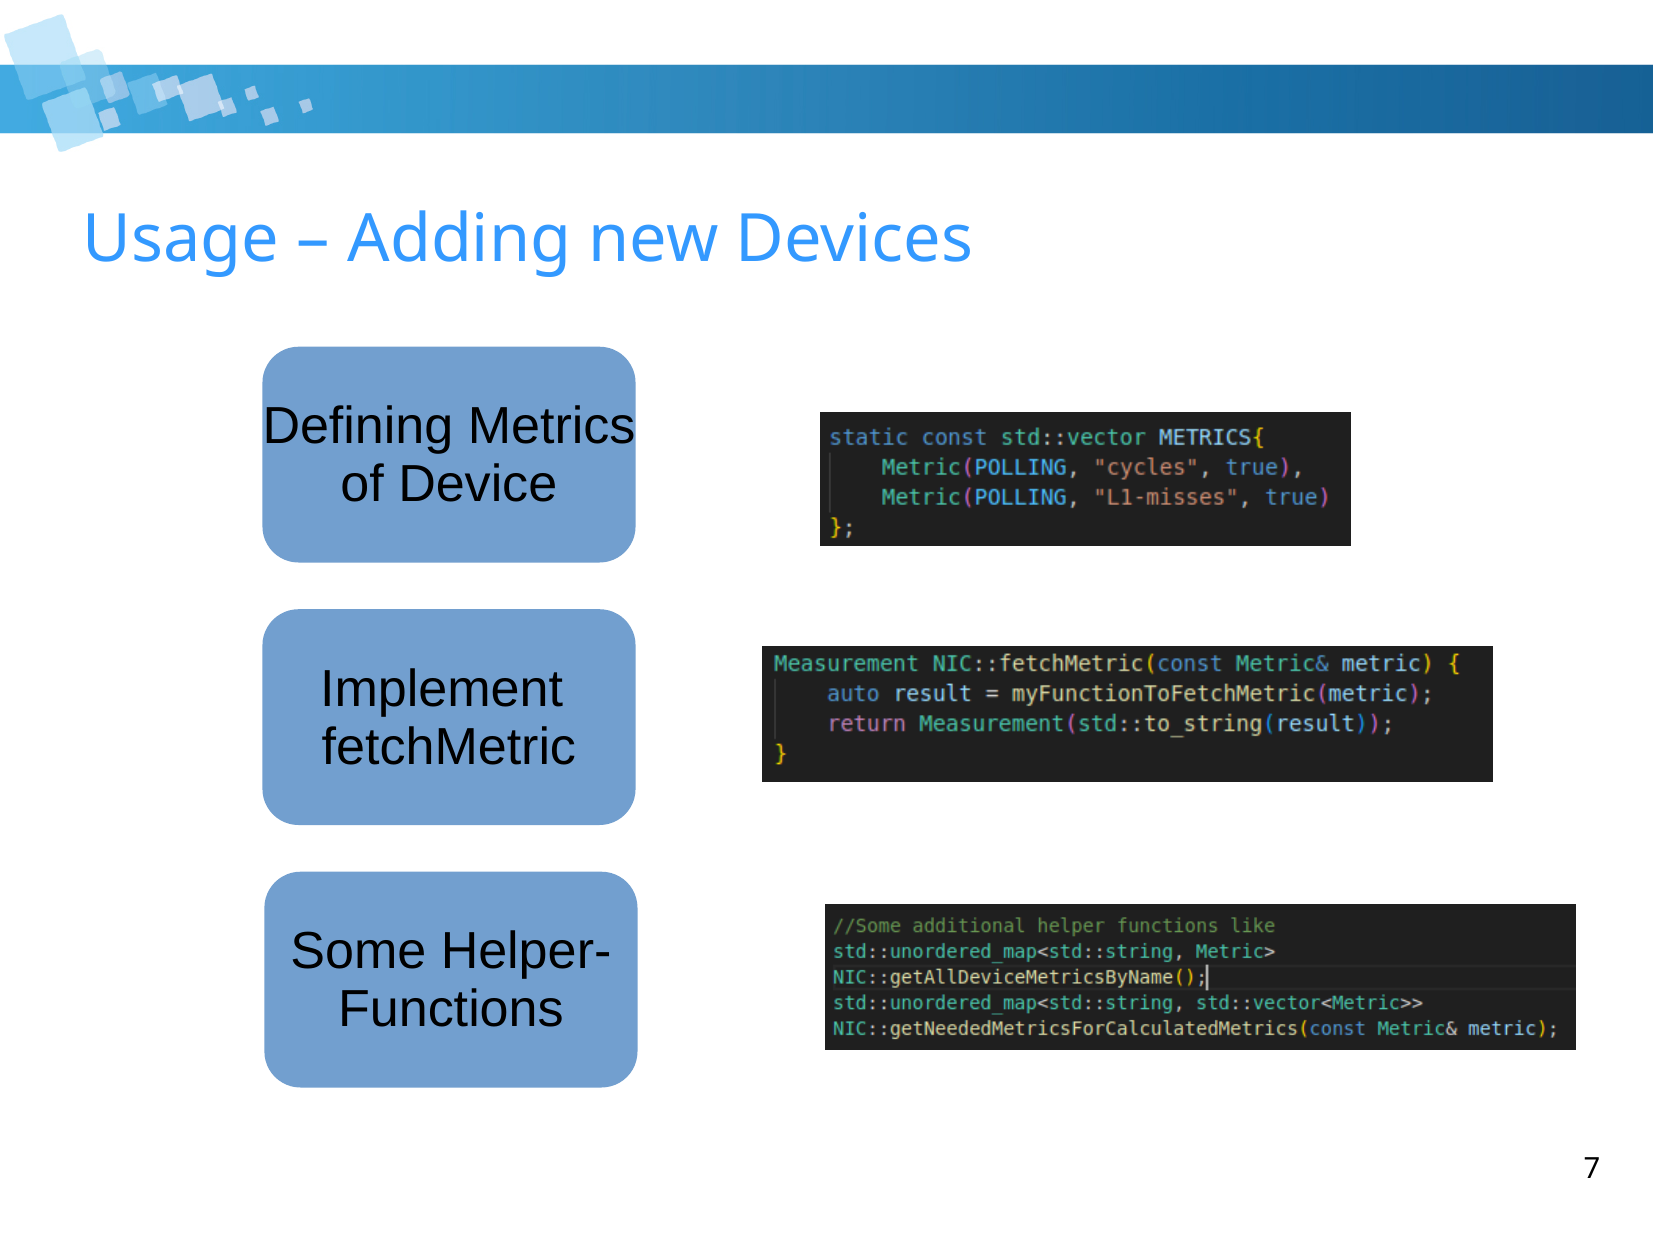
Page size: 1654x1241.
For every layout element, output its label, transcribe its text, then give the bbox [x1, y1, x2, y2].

title Usage – Adding new Devices [82, 132, 1571, 340]
text_box Some Helper- Functions [264, 871, 638, 1088]
picture [0, 0, 1653, 1238]
text_box Implement fetchMetric [262, 609, 636, 826]
text_box Defining Metrics of Device [262, 346, 636, 563]
